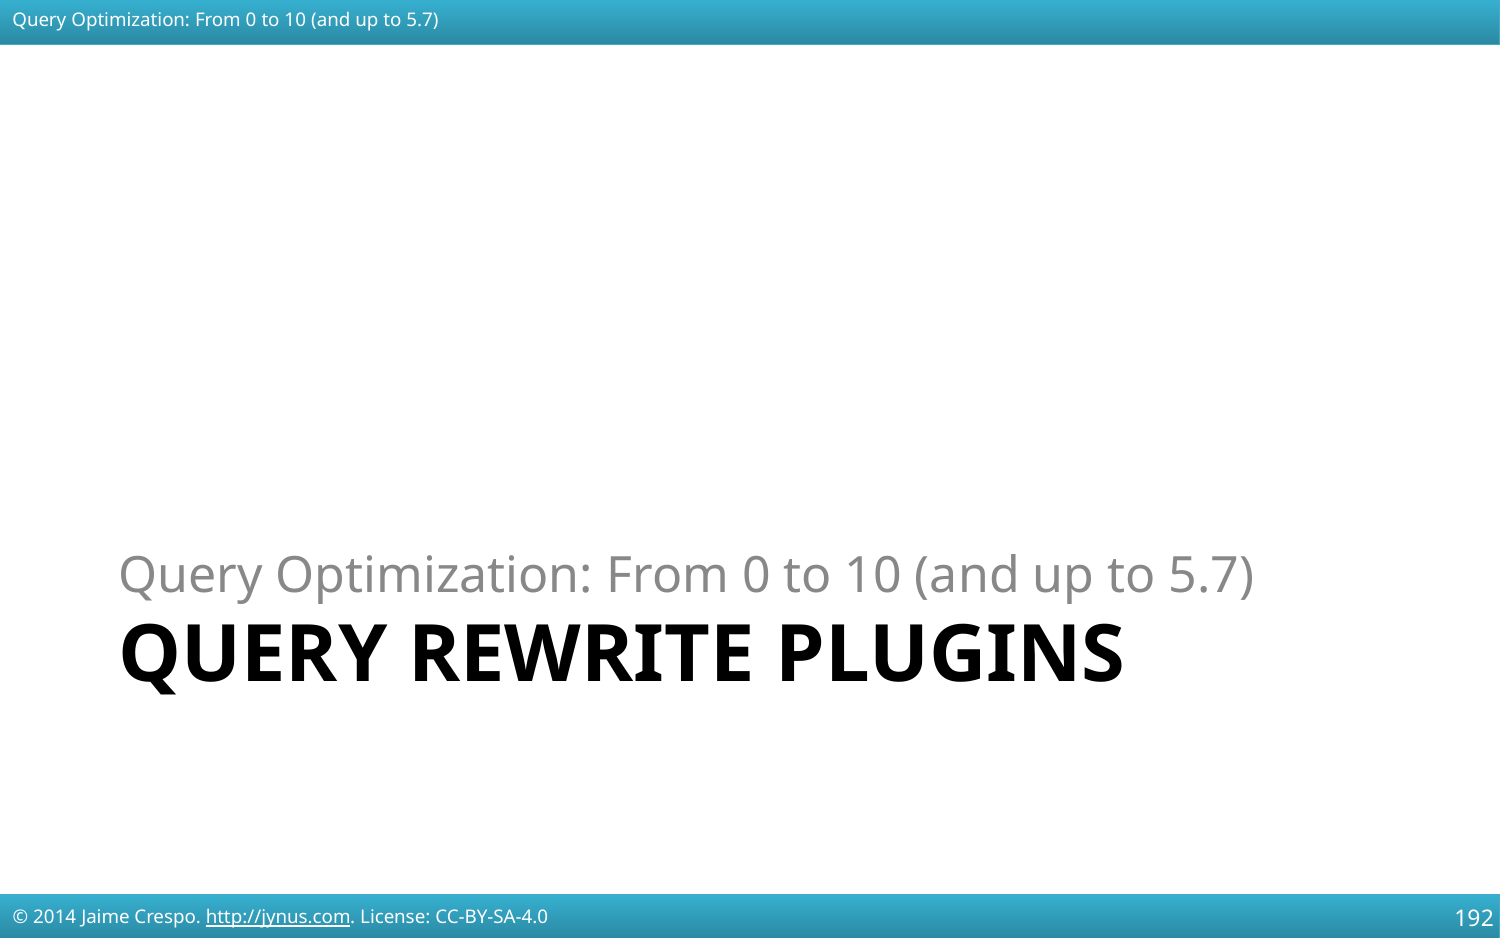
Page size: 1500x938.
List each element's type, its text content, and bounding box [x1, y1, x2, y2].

slide_number [1389, 896, 1490, 935]
title Query Rewrite Plugins [118, 603, 1394, 938]
list Query Optimization: From 0 to 10 (and up to 5.7) [118, 162, 1446, 603]
